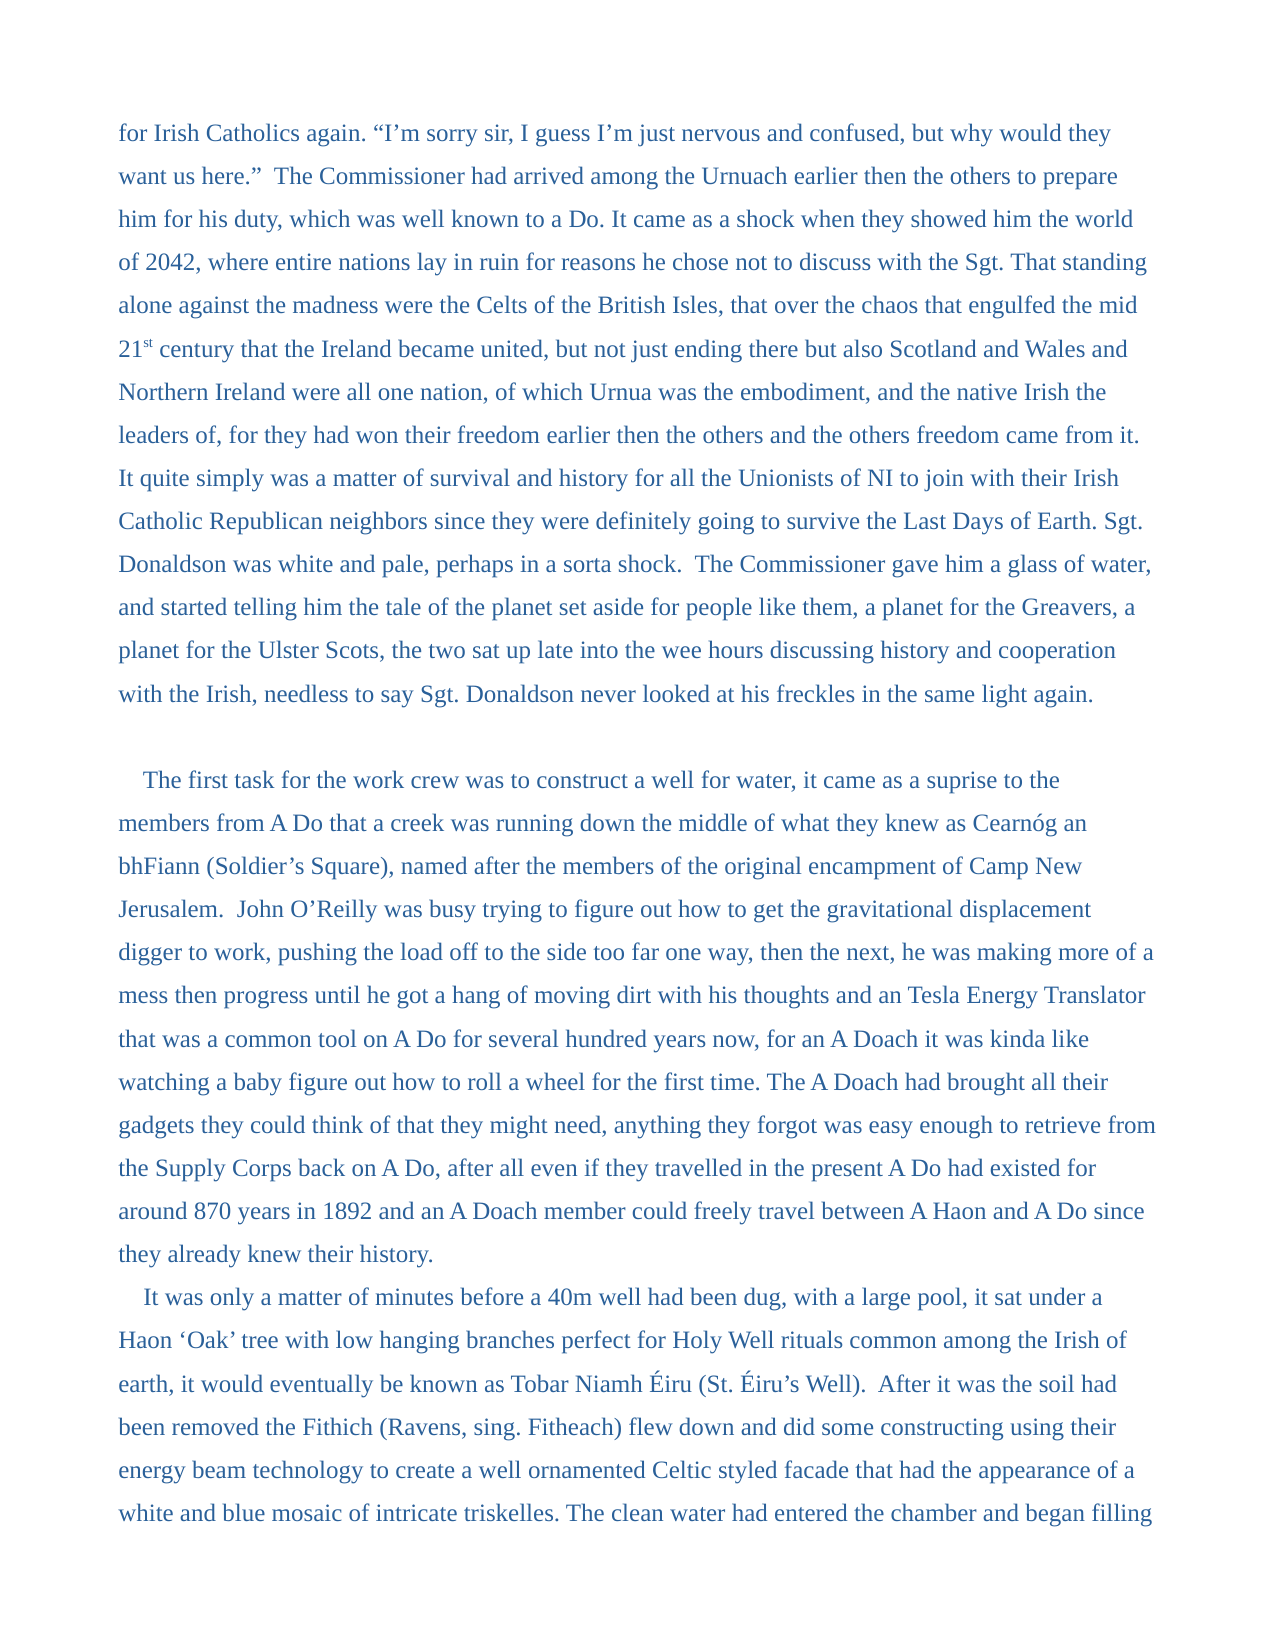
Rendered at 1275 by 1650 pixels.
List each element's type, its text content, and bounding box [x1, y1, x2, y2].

text for Irish Catholics again. “I’m sorry sir, I guess I’m just nervous and confused, but why would they want us here.” The Commissioner had arrived among the Urnuach earlier then the others to prepare him for his duty, which was well known to a Do. It came as a shock when they showed him the world of 2042, where entire nations lay in ruin for reasons he chose not to discuss with the Sgt. That standing alone against the madness were the Celts of the British Isles, that over the chaos that engulfed the mid 21st century that the Ireland became united, but not just ending there but also Scotland and Wales and Northern Ireland were all one nation, of which Urnua was the embodiment, and the native Irish the leaders of, for they had won their freedom earlier then the others and the others freedom came from it. It quite simply was a matter of survival and history for all the Unionists of NI to join with their Irish Catholic Republican neighbors since they were definitely going to survive the Last Days of Earth. Sgt. Donaldson was white and pale, perhaps in a sorta shock. The Commissioner gave him a glass of water, and started telling him the tale of the planet set aside for people like them, a planet for the Greavers, a planet for the Ulster Scots, the two sat up late into the wee hours discussing history and cooperation with the Irish, needless to say Sgt. Donaldson never looked at his freckles in the same light again. [118, 118, 1157, 707]
text It was only a matter of minutes before a 40m well had been dug, with a large pool, it sat under a Haon ‘Oak’ tree with low hanging branches perfect for Holy Well rituals common among the Irish of earth, it would eventually be known as Tobar Niamh Éiru (St. Éiru’s Well). After it was the soil had been removed the Fithich (Ravens, sing. Fitheach) flew down and did some constructing using their energy beam technology to create a well ornamented Celtic styled facade that had the appearance of a white and blue mosaic of intricate triskelles. The clean water had entered the chamber and began filling [118, 1282, 1157, 1527]
text The first task for the work crew was to construct a well for water, it came as a suprise to the members from A Do that a creek was running down the middle of what they knew as Cearnóg an bhFiann (Soldier’s Square), named after the members of the original encampment of Camp New Jerusalem. John O’Reilly was busy trying to figure out how to get the gravitational displacement digger to work, pushing the load off to the side too far one way, then the next, he was making more of a mess then progress until he got a hang of moving dirt with his thoughts and an Tesla Energy Translator that was a common tool on A Do for several hundred years now, for an A Doach it was kinda like watching a baby figure out how to roll a wheel for the first time. The A Doach had brought all their gadgets they could think of that they might need, anything they forgot was easy enough to retrieve from the Supply Corps back on A Do, after all even if they travelled in the present A Do had existed for around 870 years in 1892 and an A Doach member could freely travel between A Haon and A Do since they already knew their history. [118, 765, 1157, 1268]
